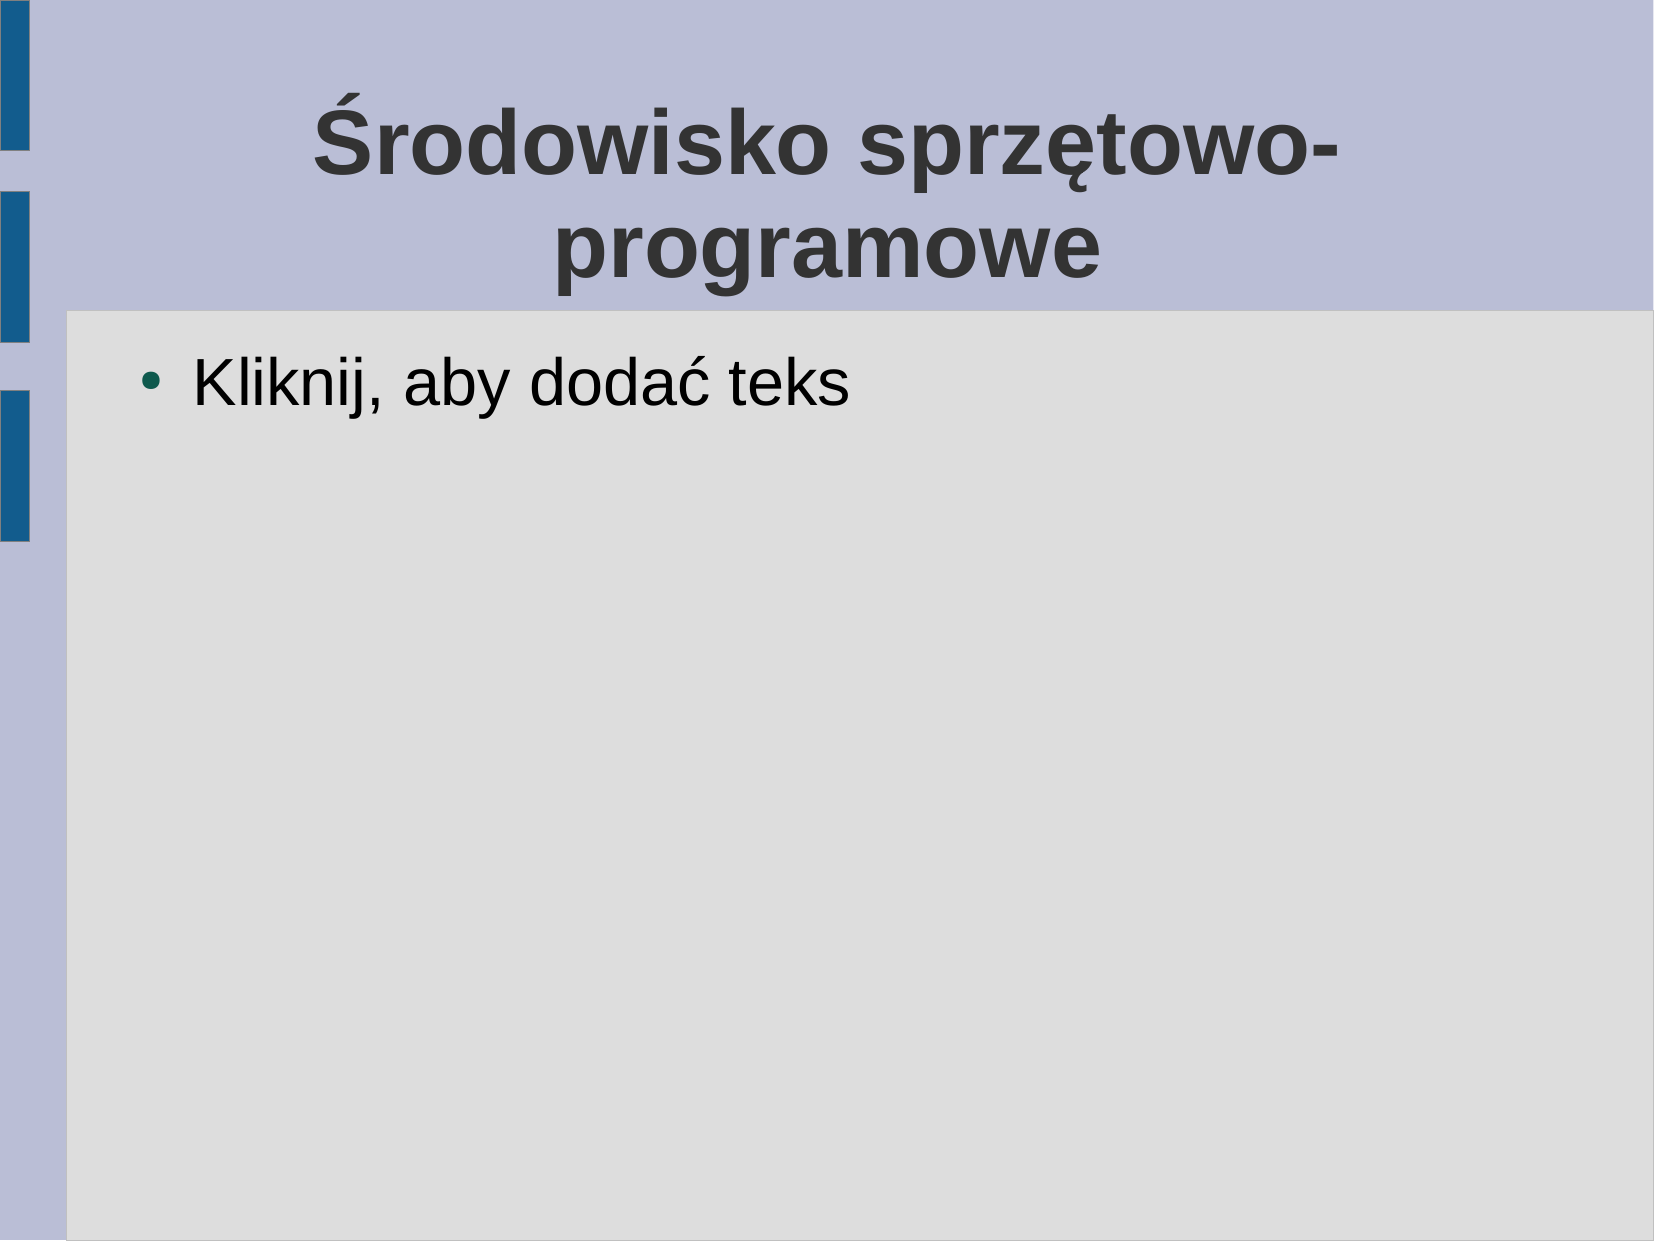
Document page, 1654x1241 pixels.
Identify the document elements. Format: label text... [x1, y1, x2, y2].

list Kliknij, aby dodać teks [121, 344, 1534, 1127]
title Środowisko sprzętowo-programowe [121, 91, 1534, 299]
